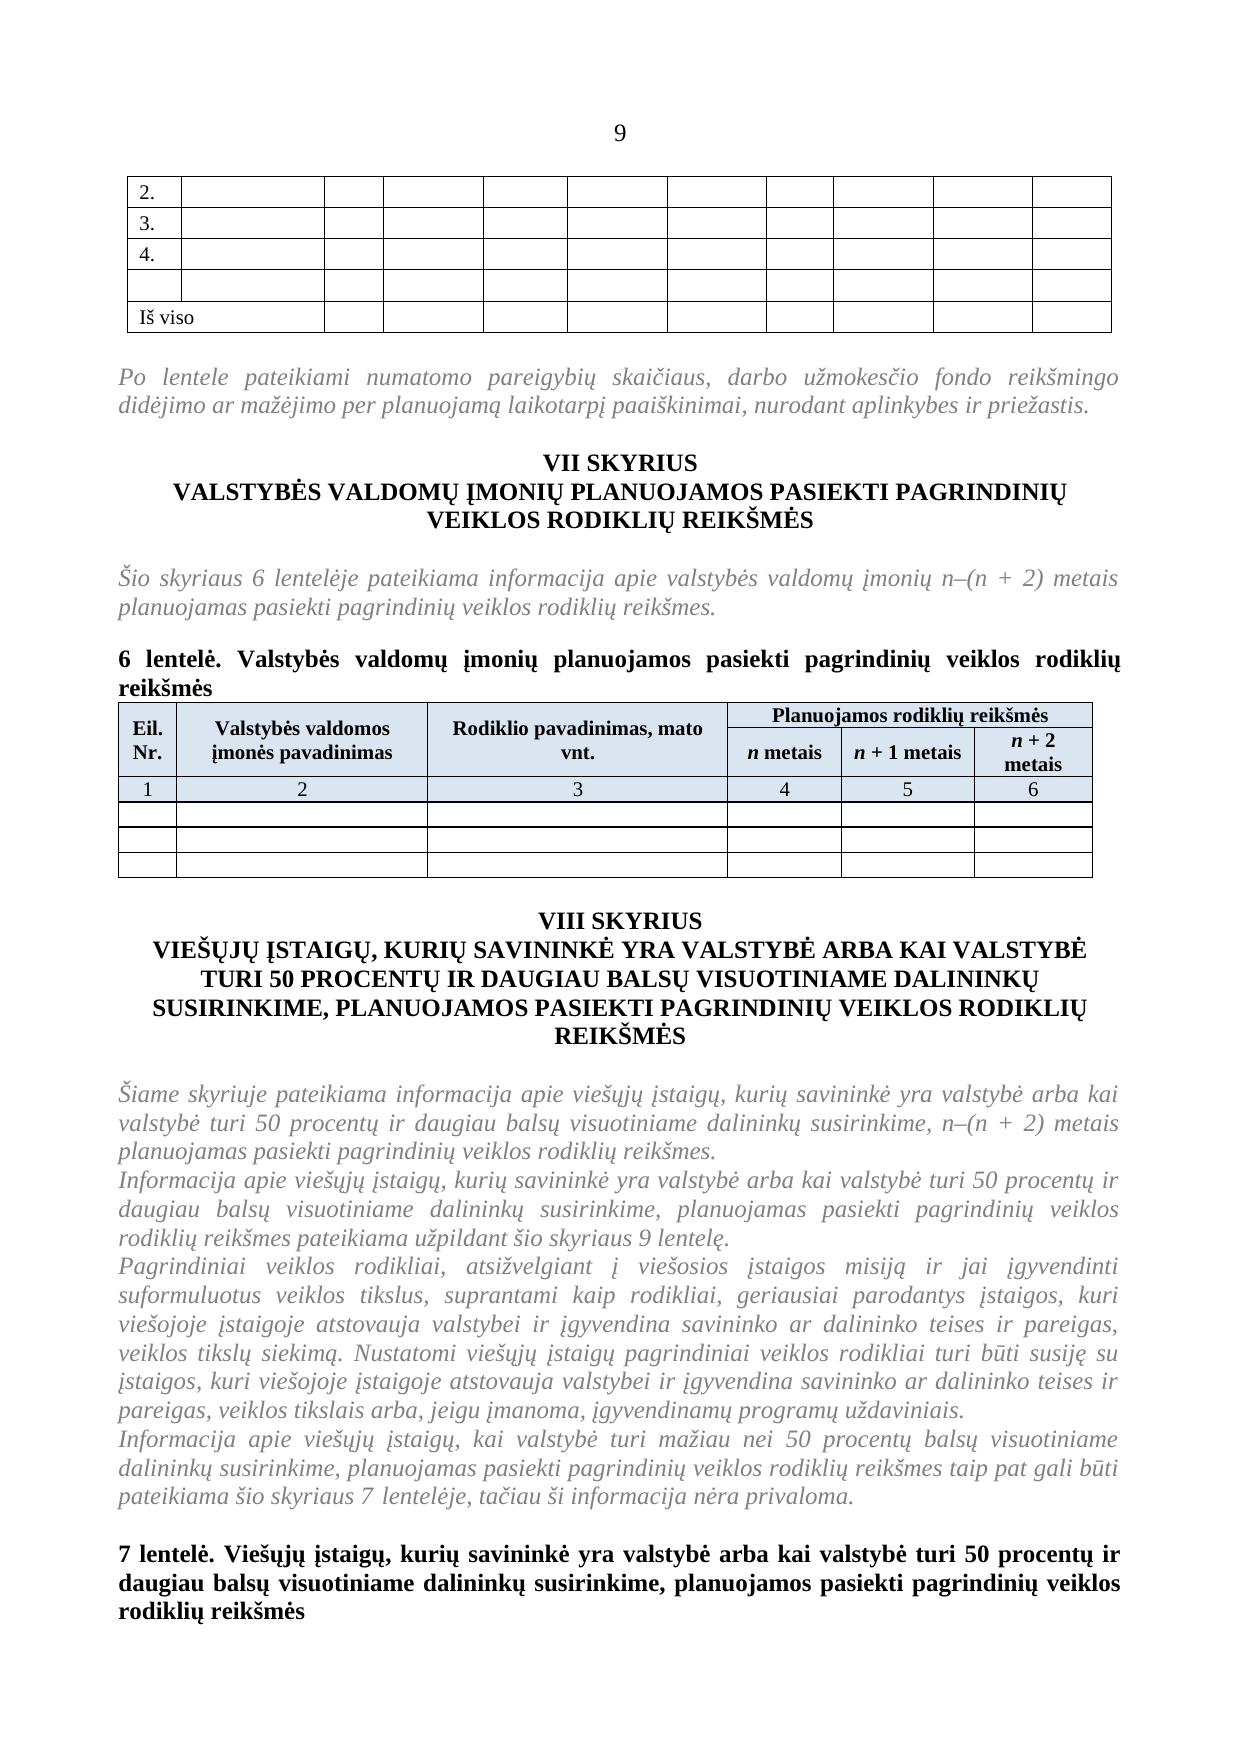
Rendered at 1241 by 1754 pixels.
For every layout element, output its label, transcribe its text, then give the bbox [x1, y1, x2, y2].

table_cell [834, 208, 933, 238]
table_cell [119, 828, 176, 852]
table_cell [568, 208, 667, 238]
table_cell [568, 270, 667, 301]
table_cell [728, 853, 841, 877]
table_cell [182, 239, 324, 269]
table_cell [119, 853, 176, 877]
table_cell [668, 208, 766, 238]
table_cell 6 [975, 777, 1092, 801]
table_cell 4. [128, 239, 181, 269]
table_cell [128, 270, 181, 301]
table_cell [668, 302, 766, 332]
table_cell [384, 302, 483, 332]
table_cell [834, 239, 933, 269]
text Po lentele pateikiami numatomo pareigybių skaičiaus, darbo užmokesčio fondo reikšmingo didėjimo ar mažėjimo per planuojamą laikotarpį paaiškinimai, nurodant aplinkybes ir priežastis. [118, 362, 1122, 419]
table_cell [934, 239, 1032, 269]
text VALSTYBĖS VALDOMŲ ĮMONIŲ PLANUOJAMOS PASIEKTI PAGRINDINIŲ VEIKLOS RODIKLIŲ REIKŠMĖS [118, 477, 1122, 534]
table_cell [1033, 302, 1111, 332]
table_cell 4 [728, 777, 841, 801]
table_cell [384, 270, 483, 301]
table_cell [842, 828, 974, 852]
table_cell [568, 177, 667, 207]
table_cell 2. [128, 177, 181, 207]
table_header Valstybės valdomos įmonės pavadinimas [177, 703, 427, 776]
table_cell [177, 803, 427, 826]
table_cell [182, 177, 324, 207]
table_cell 1 [119, 777, 176, 801]
table_cell [384, 177, 483, 207]
text 7 lentelė. Viešųjų įstaigų, kurių savininkė yra valstybė arba kai valstybė turi 50 procentų ir daugiau balsų visuotiniame dalininkų susirinkime, planuojamos pasiekti pagrindinių veiklos rodiklių reikšmės [118, 1539, 1122, 1625]
table_cell 3 [428, 777, 727, 801]
table_cell [177, 828, 427, 852]
table_cell [834, 302, 933, 332]
table_cell [975, 803, 1092, 826]
table_cell [842, 853, 974, 877]
table_header Rodiklio pavadinimas, mato vnt. [428, 703, 727, 776]
text VIII SKYRIUS [118, 906, 1122, 935]
table_cell [568, 239, 667, 269]
table_cell [428, 803, 727, 826]
text Pagrindiniai veiklos rodikliai, atsižvelgiant į viešosios įstaigos misiją ir jai įgyvendinti suformuluotus veiklos tikslus, suprantami kaip rodikliai, geriausiai parodantys įstaigos, kuri viešojoje įstaigoje atstovauja valstybei ir įgyvendina savininko ar dalininko teises ir pareigas, veiklos tikslų siekimą. Nustatomi viešųjų įstaigų pagrindiniai veiklos rodikliai turi būti susiję su įstaigos, kuri viešojoje įstaigoje atstovauja valstybei ir įgyvendina savininko ar dalininko teises ir pareigas, veiklos tikslais arba, jeigu įmanoma, įgyvendinamų programų uždaviniais. [118, 1251, 1122, 1424]
table_cell [728, 803, 841, 826]
text Šiame skyriuje pateikiama informacija apie viešųjų įstaigų, kurių savininkė yra valstybė arba kai valstybė turi 50 procentų ir daugiau balsų visuotiniame dalininkų susirinkime, n–(n + 2) metais planuojamas pasiekti pagrindinių veiklos rodiklių reikšmes. [118, 1079, 1122, 1165]
table_cell [668, 177, 766, 207]
text Šio skyriaus 6 lentelėje pateikiama informacija apie valstybės valdomų įmonių n–(n + 2) metais planuojamas pasiekti pagrindinių veiklos rodiklių reikšmes. [118, 563, 1122, 620]
table_cell [325, 177, 383, 207]
table_cell [1033, 270, 1111, 301]
table_cell n metais [728, 728, 841, 776]
table_cell [767, 239, 833, 269]
table_cell [975, 853, 1092, 877]
table_cell 3. [128, 208, 181, 238]
table_cell [934, 177, 1032, 207]
table_cell 5 [842, 777, 974, 801]
table_cell [384, 239, 483, 269]
text VIEŠŲJŲ ĮSTAIGŲ, KURIŲ SAVININKĖ YRA VALSTYBĖ ARBA KAI VALSTYBĖ TURI 50 PROCENTŲ IR DAUGIAU BALSŲ VISUOTINIAME DALININKŲ SUSIRINKIME, PLANUOJAMOS PASIEKTI PAGRINDINIŲ VEIKLOS RODIKLIŲ REIKŠMĖS [118, 935, 1122, 1050]
table_cell [975, 828, 1092, 852]
table_cell 2 [177, 777, 427, 801]
table_cell [484, 239, 567, 269]
table_cell [568, 302, 667, 332]
table_cell [668, 270, 766, 301]
table_cell [484, 270, 567, 301]
table_cell [834, 270, 933, 301]
table_cell [177, 853, 427, 877]
table_cell [428, 853, 727, 877]
table_cell [119, 803, 176, 826]
table_cell [934, 302, 1032, 332]
table_cell [182, 270, 324, 301]
table_cell [325, 302, 383, 332]
table_cell [484, 302, 567, 332]
table_header Eil. Nr. [119, 703, 176, 776]
table_cell [182, 208, 324, 238]
table_cell [325, 270, 383, 301]
table_cell [834, 177, 933, 207]
text VII SKYRIUS [118, 448, 1122, 477]
table_cell n + 2 metais [975, 728, 1092, 776]
table_cell [767, 208, 833, 238]
text Informacija apie viešųjų įstaigų, kurių savininkė yra valstybė arba kai valstybė turi 50 procentų ir daugiau balsų visuotiniame dalininkų susirinkime, planuojamas pasiekti pagrindinių veiklos rodiklių reikšmes pateikiama užpildant šio skyriaus 9 lentelę. [118, 1165, 1122, 1251]
table_cell [1033, 239, 1111, 269]
table_cell [668, 239, 766, 269]
table_cell [934, 208, 1032, 238]
table_cell [325, 208, 383, 238]
table_cell [767, 270, 833, 301]
table_cell [484, 208, 567, 238]
table_cell [767, 302, 833, 332]
text Informacija apie viešųjų įstaigų, kai valstybė turi mažiau nei 50 procentų balsų visuotiniame dalininkų susirinkime, planuojamas pasiekti pagrindinių veiklos rodiklių reikšmes taip pat gali būti pateikiama šio skyriaus 7 lentelėje, tačiau ši informacija nėra privaloma. [118, 1424, 1122, 1510]
table_cell [934, 270, 1032, 301]
table_cell [728, 828, 841, 852]
table_cell [484, 177, 567, 207]
table_cell [1033, 208, 1111, 238]
table_header Planuojamos rodiklių reikšmės [728, 703, 1092, 727]
text 6 lentelė. Valstybės valdomų įmonių planuojamos pasiekti pagrindinių veiklos rodiklių reikšmės [118, 644, 1122, 702]
table_cell n + 1 metais [842, 728, 974, 776]
table_cell [325, 239, 383, 269]
table_cell [384, 208, 483, 238]
table_cell [428, 828, 727, 852]
table_cell [767, 177, 833, 207]
table_cell [1033, 177, 1111, 207]
table_cell Iš viso [128, 302, 324, 332]
table_cell [842, 803, 974, 826]
